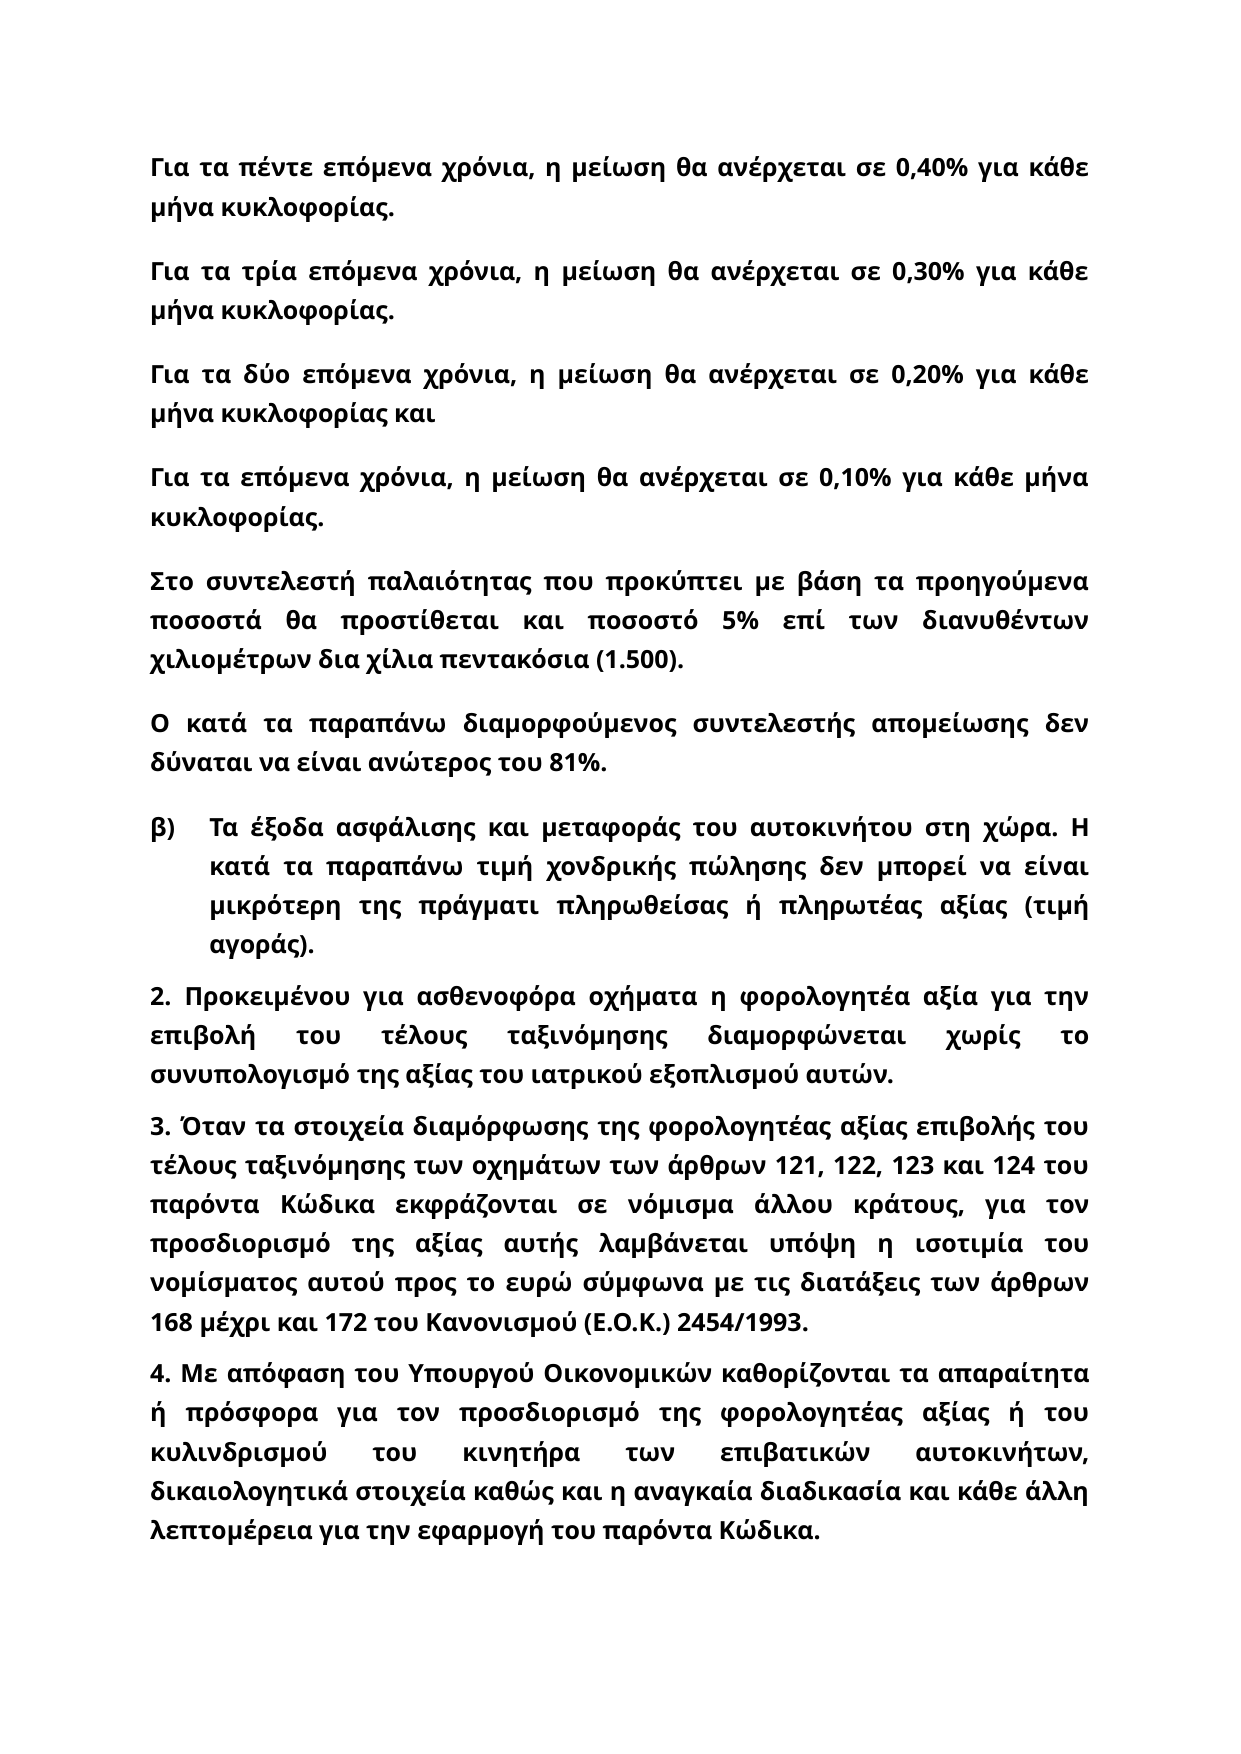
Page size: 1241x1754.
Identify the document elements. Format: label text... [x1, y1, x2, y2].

list β) Τα έξοδα ασφάλισης και μεταφοράς του αυτοκινήτου στη χώρα. Η κατά τα παραπάνω τιμή χονδρικής πώλησης δεν μπορεί να είναι μικρότερη της πράγματι πληρωθείσας ή πληρωτέας αξίας (τιμή αγοράς). [150, 809, 1090, 961]
text Για τα πέντε επόμενα χρόνια, η μείωση θα ανέρχεται σε 0,40% για κάθε μήνα κυκλοφορίας. [150, 150, 1090, 223]
text 2. Προκειμένου για ασθενοφόρα οχήματα η φορολογητέα αξία για την επιβολή του τέλους ταξινόμησης διαμορφώνεται χωρίς το συνυπολογισμό της αξίας του ιατρικού εξοπλισμού αυτών. [150, 978, 1090, 1091]
text Για τα τρία επόμενα χρόνια, η μείωση θα ανέρχεται σε 0,30% για κάθε μήνα κυκλοφορίας. [150, 253, 1090, 327]
text 3. Όταν τα στοιχεία διαμόρφωσης της φορολογητέας αξίας επιβολής του τέλους ταξινόμησης των οχημάτων των άρθρων 121, 122, 123 και 124 του παρόντα Κώδικα εκφράζονται σε νόμισμα άλλου κράτους, για τον προσδιορισμό της αξίας αυτής λαμβάνεται υπόψη η ισοτιμία του νομίσματος αυτού προς το ευρώ σύμφωνα με τις διατάξεις των άρθρων 168 μέχρι και 172 του Κανονισμού (Ε.Ο.Κ.) 2454/1993. [150, 1108, 1090, 1338]
text 4. Με απόφαση του Υπουργού Οικονομικών καθορίζονται τα απαραίτητα ή πρόσφορα για τον προσδιορισμό της φορολογητέας αξίας ή του κυλινδρισμού του κινητήρα των επιβατικών αυτοκινήτων, δικαιολογητικά στοιχεία καθώς και η αναγκαία διαδικασία και κάθε άλλη λεπτομέρεια για την εφαρμογή του παρόντα Κώδικα. [150, 1356, 1090, 1547]
text Για τα δύο επόμενα χρόνια, η μείωση θα ανέρχεται σε 0,20% για κάθε μήνα κυκλοφορίας και [150, 357, 1090, 430]
text Ο κατά τα παραπάνω διαμορφούμενος συντελεστής απομείωσης δεν δύναται να είναι ανώτερος του 81%. [150, 706, 1090, 779]
text Για τα επόμενα χρόνια, η μείωση θα ανέρχεται σε 0,10% για κάθε μήνα κυκλοφορίας. [150, 460, 1090, 533]
text Στο συντελεστή παλαιότητας που προκύπτει με βάση τα προηγούμενα ποσοστά θα προστίθεται και ποσοστό 5% επί των διανυθέντων χιλιομέτρων δια χίλια πεντακόσια (1.500). [150, 563, 1090, 676]
